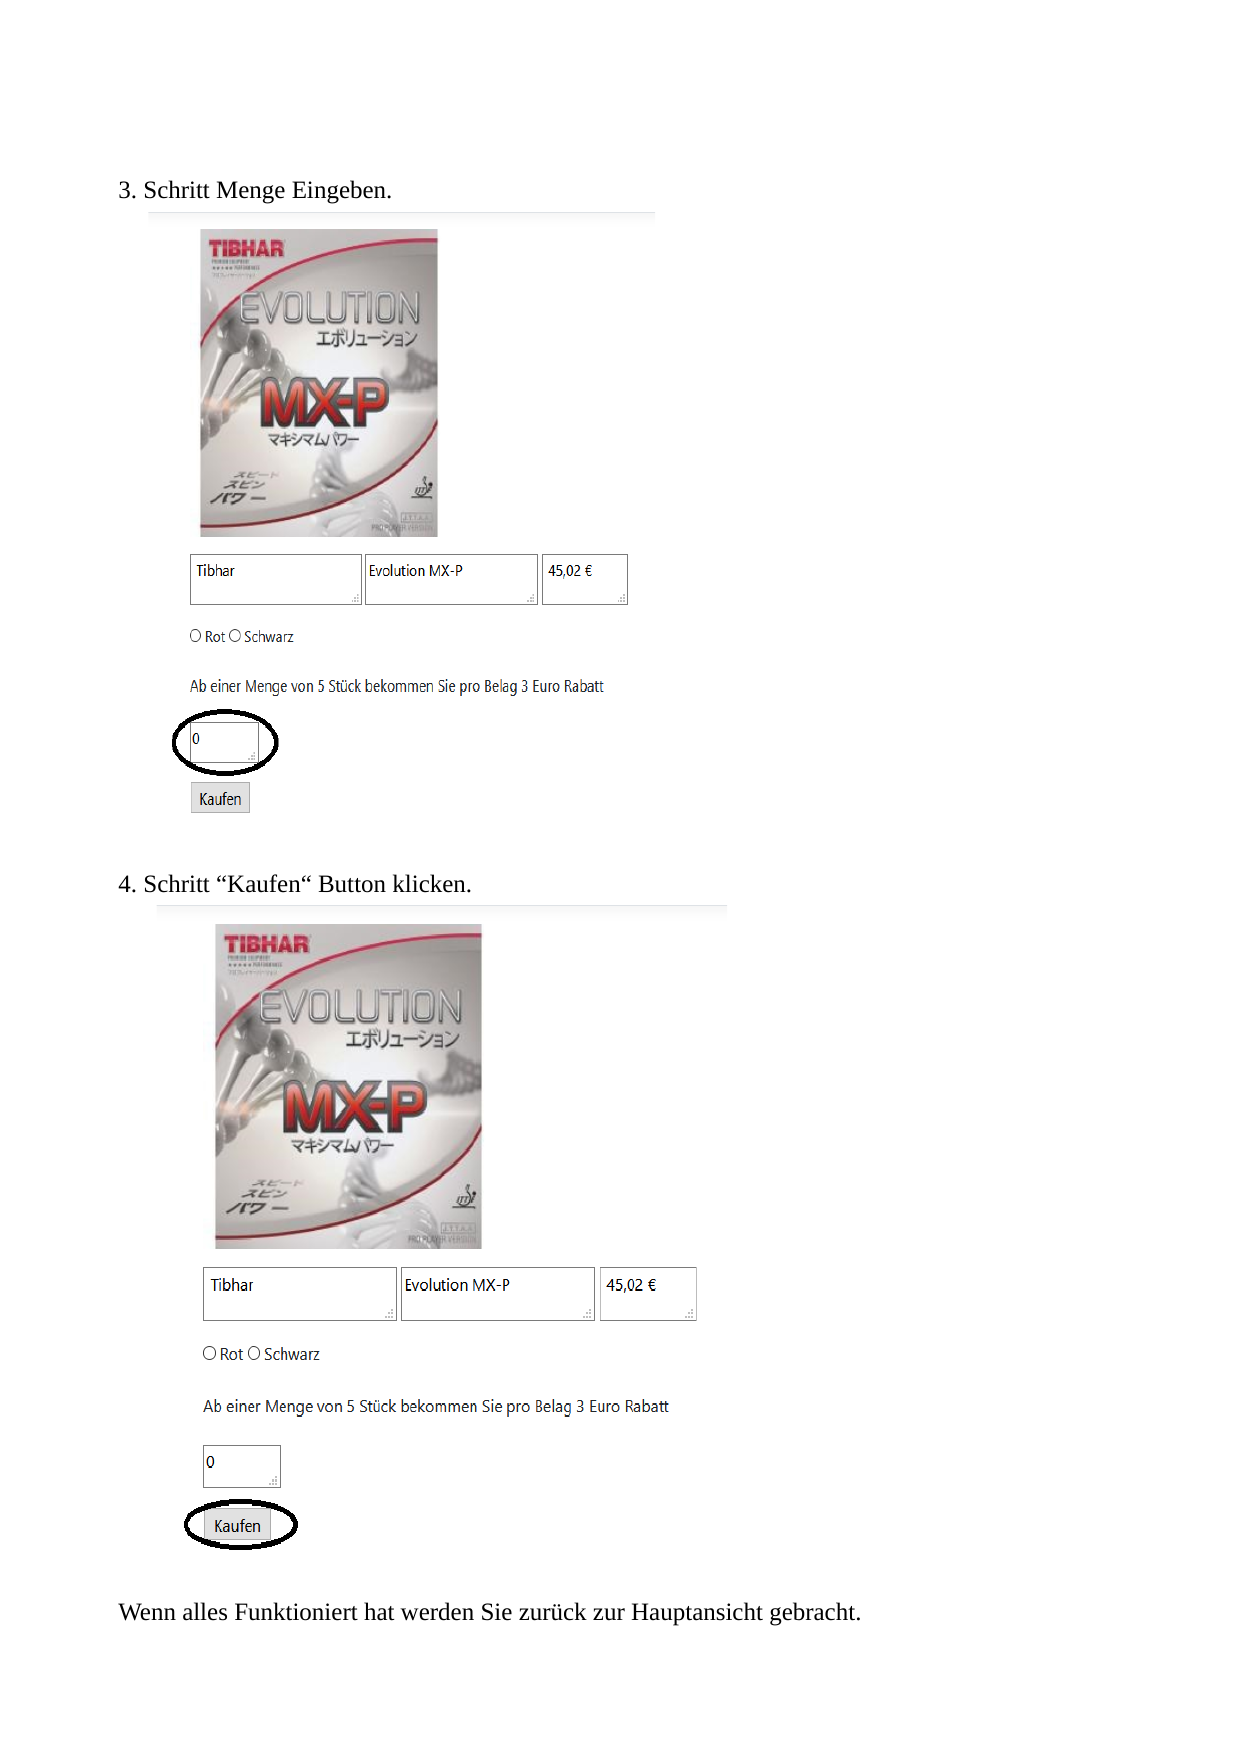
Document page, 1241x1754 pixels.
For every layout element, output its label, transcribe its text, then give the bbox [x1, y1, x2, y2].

picture [148, 204, 656, 840]
text 3. Schritt Menge Eingeben. [118, 176, 1122, 204]
text Wenn alles Funktioniert hat werden Sie zurück zur Hauptansicht gebracht. [118, 1597, 1122, 1626]
text 4. Schritt “Kaufen“ Button klicken. [118, 869, 1122, 897]
picture [156, 897, 728, 1569]
